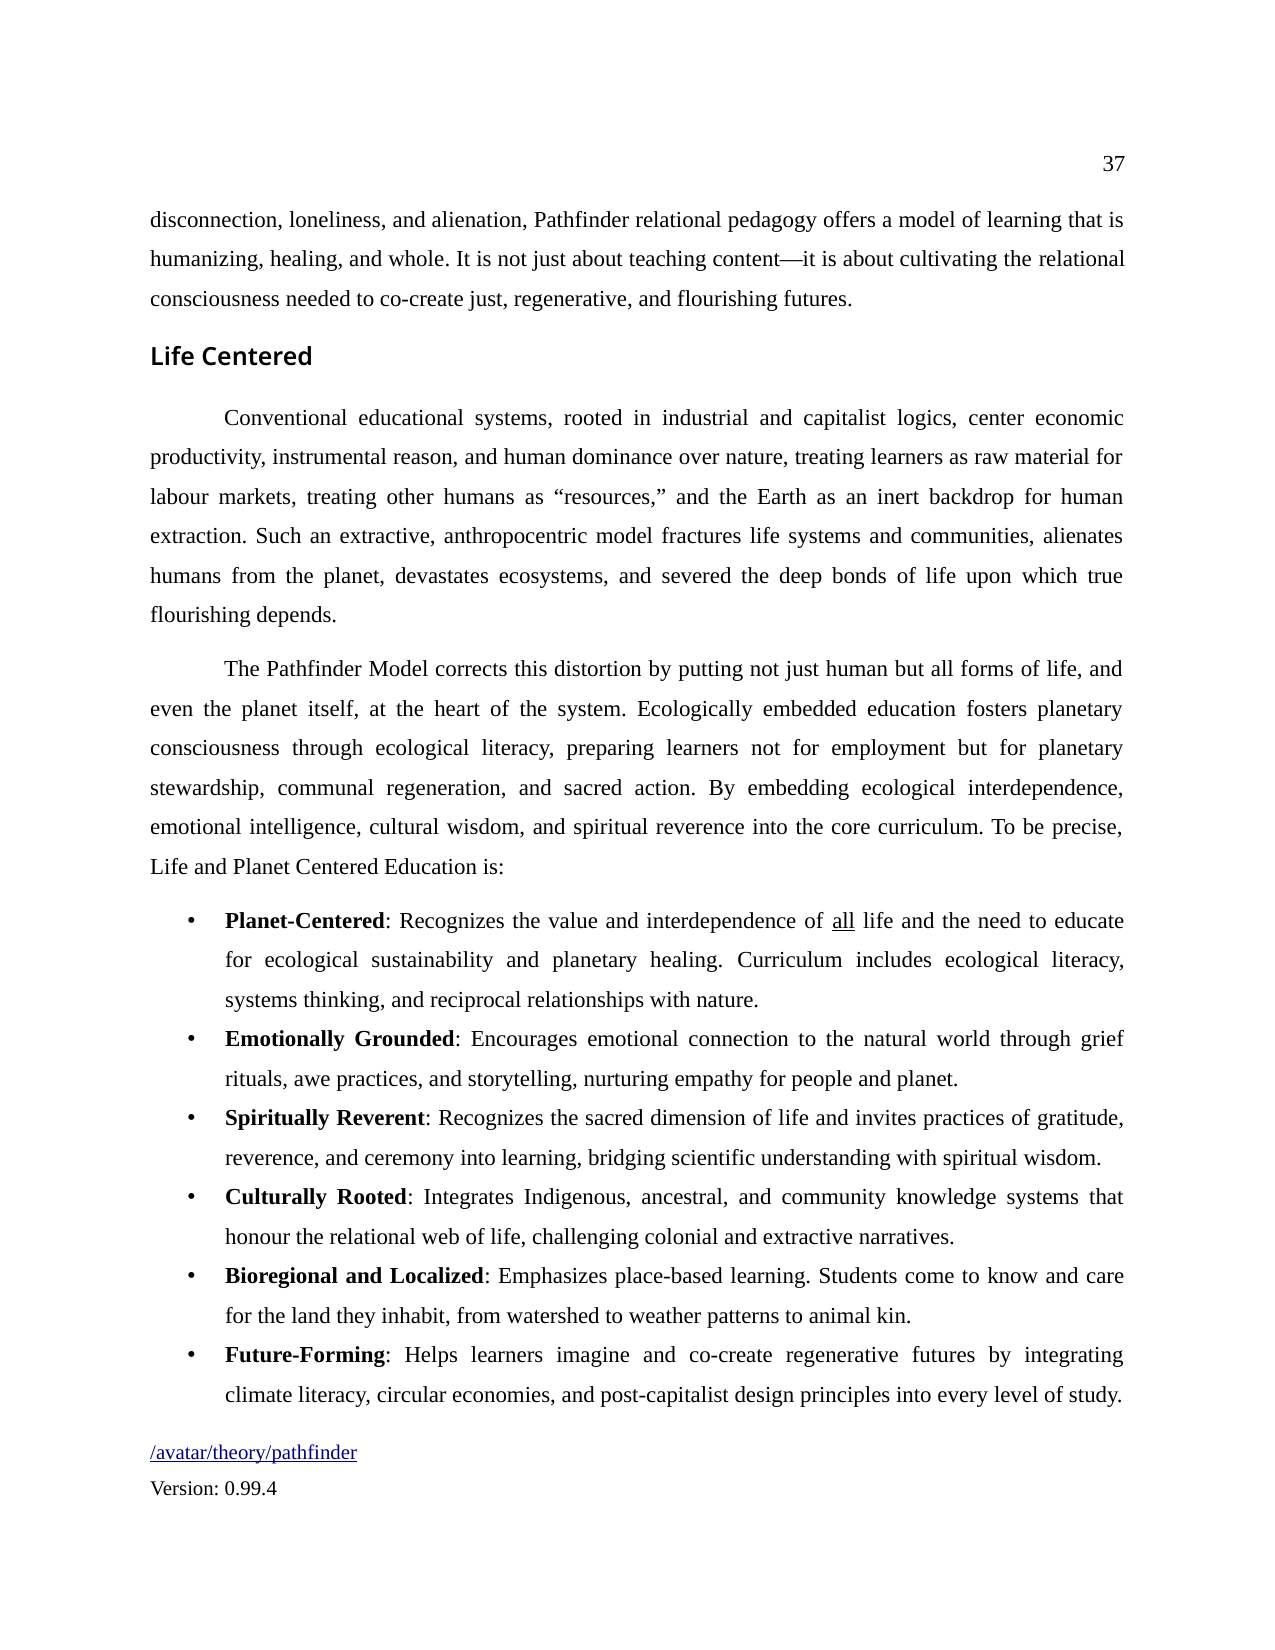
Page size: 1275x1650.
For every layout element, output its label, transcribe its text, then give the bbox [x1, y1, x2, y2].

list Planet-Centered: Recognizes the value and interdependence of all life and the need to educate for ecological sustainability and planetary healing. Curriculum includes ecological literacy, systems thinking, and reciprocal relationships with nature. [187, 907, 1125, 1012]
list Spiritually Reverent: Recognizes the sacred dimension of life and invites practices of gratitude, reverence, and ceremony into learning, bridging scientific understanding with spiritual wisdom. [187, 1104, 1125, 1170]
list Culturally Rooted: Integrates Indigenous, ancestral, and community knowledge systems that honour the relational web of life, challenging colonial and extractive narratives. [187, 1183, 1125, 1249]
list Emotionally Grounded: Encourages emotional connection to the natural world through grief rituals, awe practices, and storytelling, nurturing empathy for people and planet. [187, 1025, 1125, 1091]
list Bioregional and Localized: Emphasizes place-based learning. Students come to know and care for the land they inhabit, from watershed to weather patterns to animal kin. [187, 1262, 1125, 1328]
text disconnection, loneliness, and alienation, Pathfinder relational pedagogy offers a model of learning that is humanizing, healing, and whole. It is not just about teaching content—it is about cultivating the relational consciousness needed to co-create just, regenerative, and flourishing futures. [150, 206, 1125, 311]
text The Pathfinder Model corrects this distortion by putting not just human but all forms of life, and even the planet itself, at the heart of the system. Ecologically embedded education fosters planetary consciousness through ecological literacy, preparing learners not for employment but for planetary stewardship, communal regeneration, and sacred action. By embedding ecological interdependence, emotional intelligence, cultural wisdom, and spiritual reverence into the core curriculum. To be precise, Life and Planet Centered Education is: [150, 655, 1125, 879]
text Conventional educational systems, rooted in industrial and capitalist logics, center economic productivity, instrumental reason, and human dominance over nature, treating learners as raw material for labour markets, treating other humans as “resources,” and the Earth as an inert backdrop for human extraction. Such an extractive, anthropocentric model fractures life systems and communities, alienates humans from the planet, devastates ecosystems, and severed the deep bonds of life upon which true flourishing depends. [150, 404, 1125, 628]
subtitle Life Centered [150, 339, 1125, 373]
list Future-Forming: Helps learners imagine and co-create regenerative futures by integrating climate literacy, circular economies, and post-capitalist design principles into every level of study. [187, 1341, 1125, 1407]
